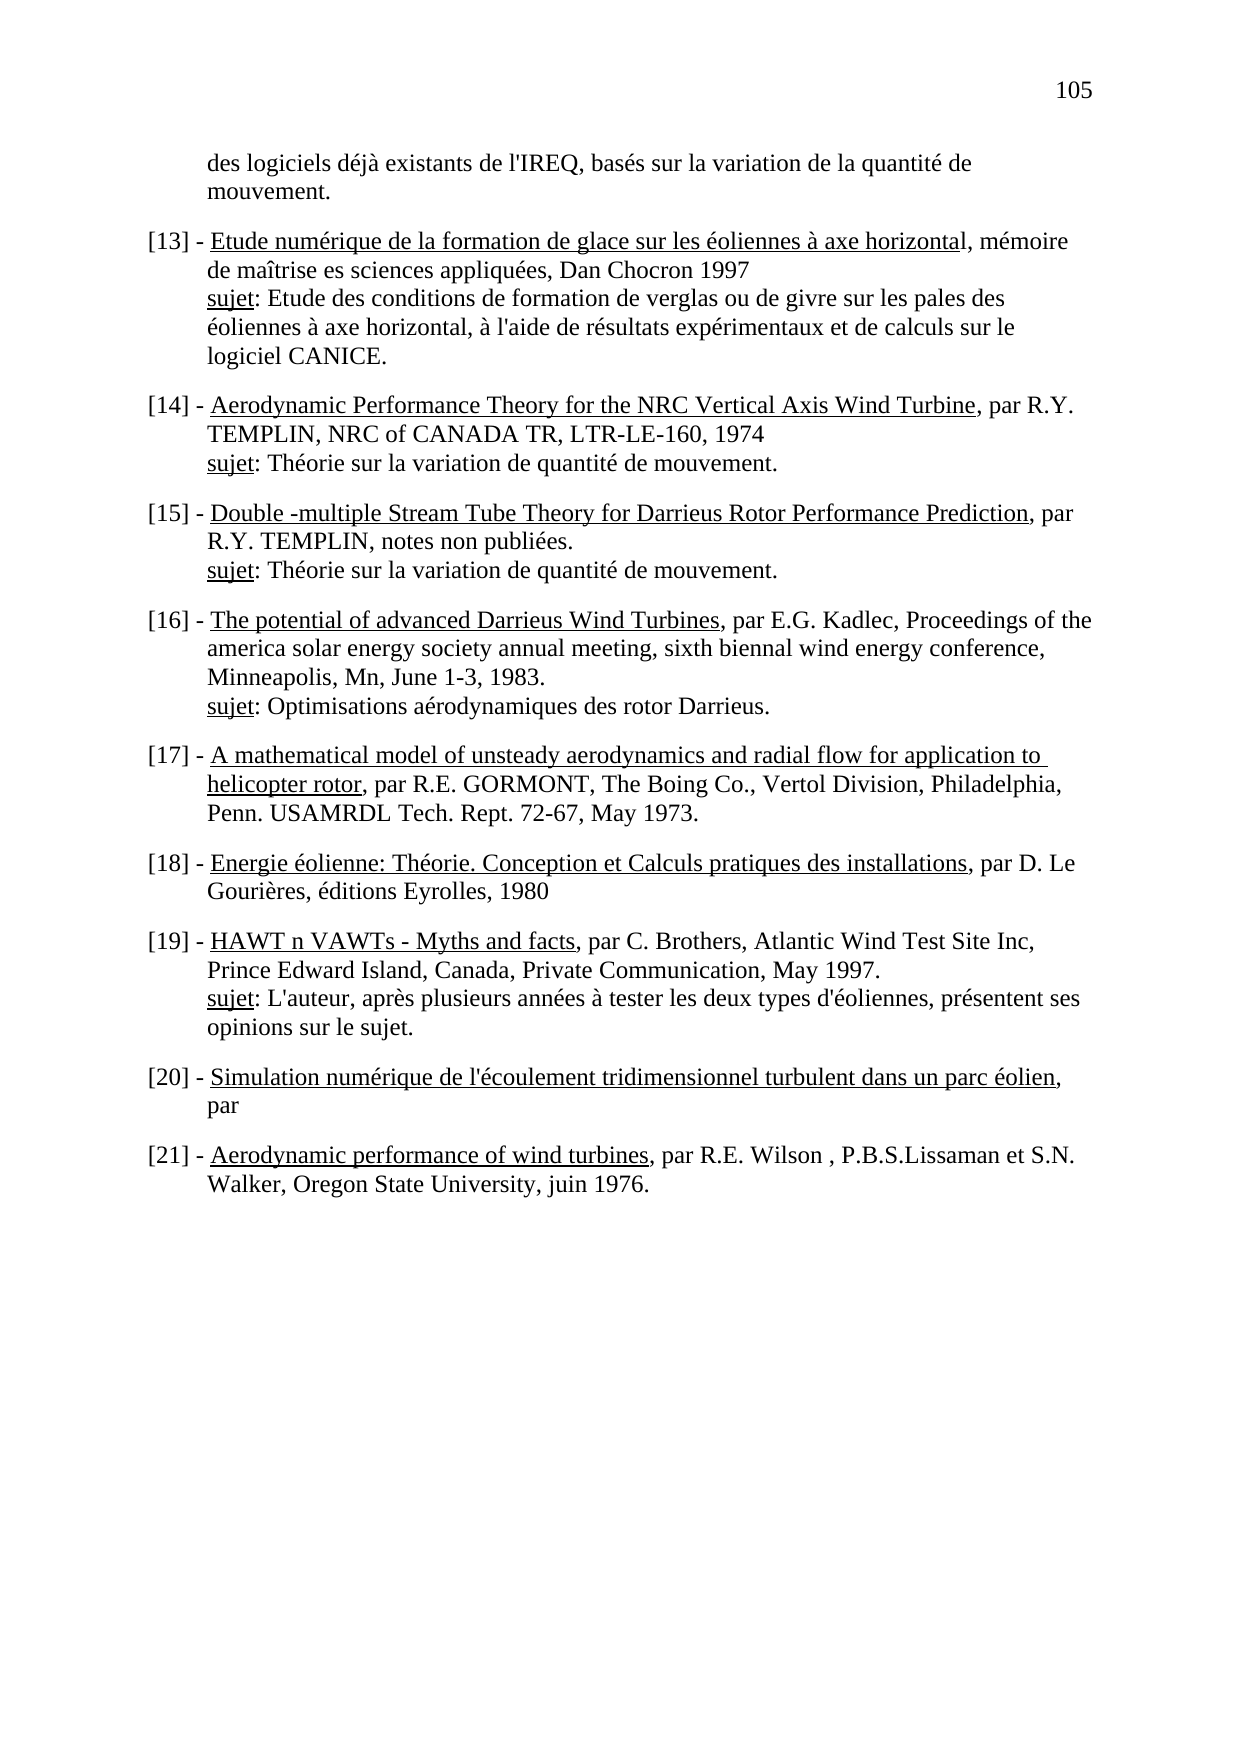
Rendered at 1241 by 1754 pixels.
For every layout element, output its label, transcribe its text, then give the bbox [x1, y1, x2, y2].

text des logiciels déjà existants de l'IREQ, basés sur la variation de la quantité de mouvement. [148, 148, 1092, 205]
text [17] - A mathematical model of unsteady aerodynamics and radial flow for application to helicopter rotor, par R.E. GORMONT, The Boing Co., Vertol Division, Philadelphia, Penn. USAMRDL Tech. Rept. 72-67, May 1973. [148, 741, 1092, 827]
text [13] - Etude numérique de la formation de glace sur les éoliennes à axe horizontal, mémoire de maîtrise es sciences appliquées, Dan Chocron 1997 sujet: Etude des conditions de formation de verglas ou de givre sur les pales des éoliennes à axe horizontal, à l'aide de résultats expérimentaux et de calculs sur le logiciel CANICE. [148, 226, 1092, 370]
text [21] - Aerodynamic performance of wind turbines, par R.E. Wilson , P.B.S.Lissaman et S.N. Walker, Oregon State University, juin 1976. [148, 1140, 1092, 1198]
text [20] - Simulation numérique de l'écoulement tridimensionnel turbulent dans un parc éolien, par [148, 1062, 1092, 1119]
text [18] - Energie éolienne: Théorie. Conception et Calculs pratiques des installations, par D. Le Gourières, éditions Eyrolles, 1980 [148, 848, 1092, 905]
text [15] - Double -multiple Stream Tube Theory for Darrieus Rotor Performance Prediction, par R.Y. TEMPLIN, notes non publiées. sujet: Théorie sur la variation de quantité de mouvement. [148, 498, 1092, 584]
text [16] - The potential of advanced Darrieus Wind Turbines, par E.G. Kadlec, Proceedings of the america solar energy society annual meeting, sixth biennal wind energy conference, Minneapolis, Mn, June 1-3, 1983. sujet: Optimisations aérodynamiques des rotor Darrieus. [148, 605, 1092, 720]
text [14] - Aerodynamic Performance Theory for the NRC Vertical Axis Wind Turbine, par R.Y. TEMPLIN, NRC of CANADA TR, LTR-LE-160, 1974 sujet: Théorie sur la variation de quantité de mouvement. [148, 391, 1092, 477]
text [19] - HAWT n VAWTs - Myths and facts, par C. Brothers, Atlantic Wind Test Site Inc, Prince Edward Island, Canada, Private Communication, May 1997. sujet: L'auteur, après plusieurs années à tester les deux types d'éoliennes, présentent ses opinions sur le sujet. [148, 926, 1092, 1041]
